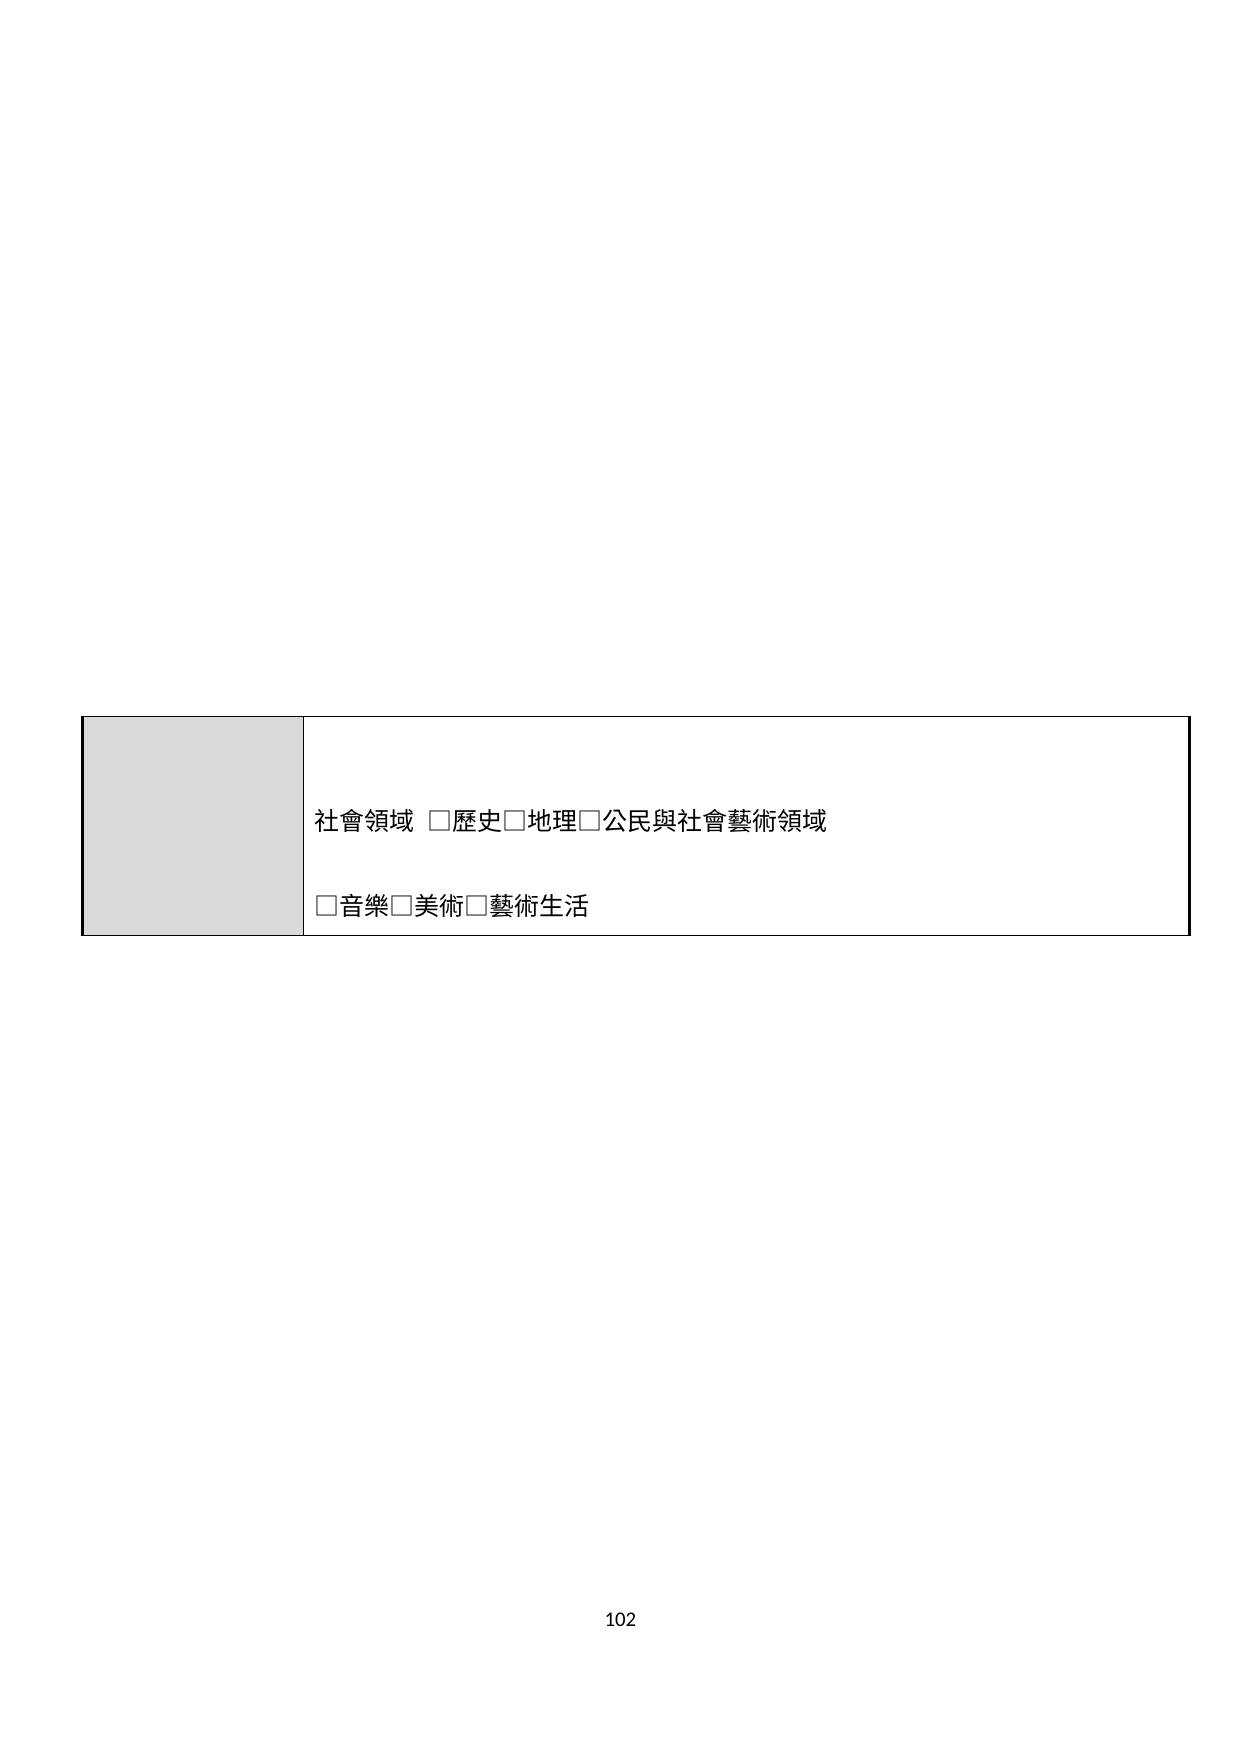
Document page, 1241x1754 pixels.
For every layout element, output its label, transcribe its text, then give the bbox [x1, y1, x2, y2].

table_cell [84, 717, 303, 935]
table_cell 社會領域 □歷史□地理□公民與社會藝術領域 □音樂□美術□藝術生活 [304, 717, 1188, 935]
